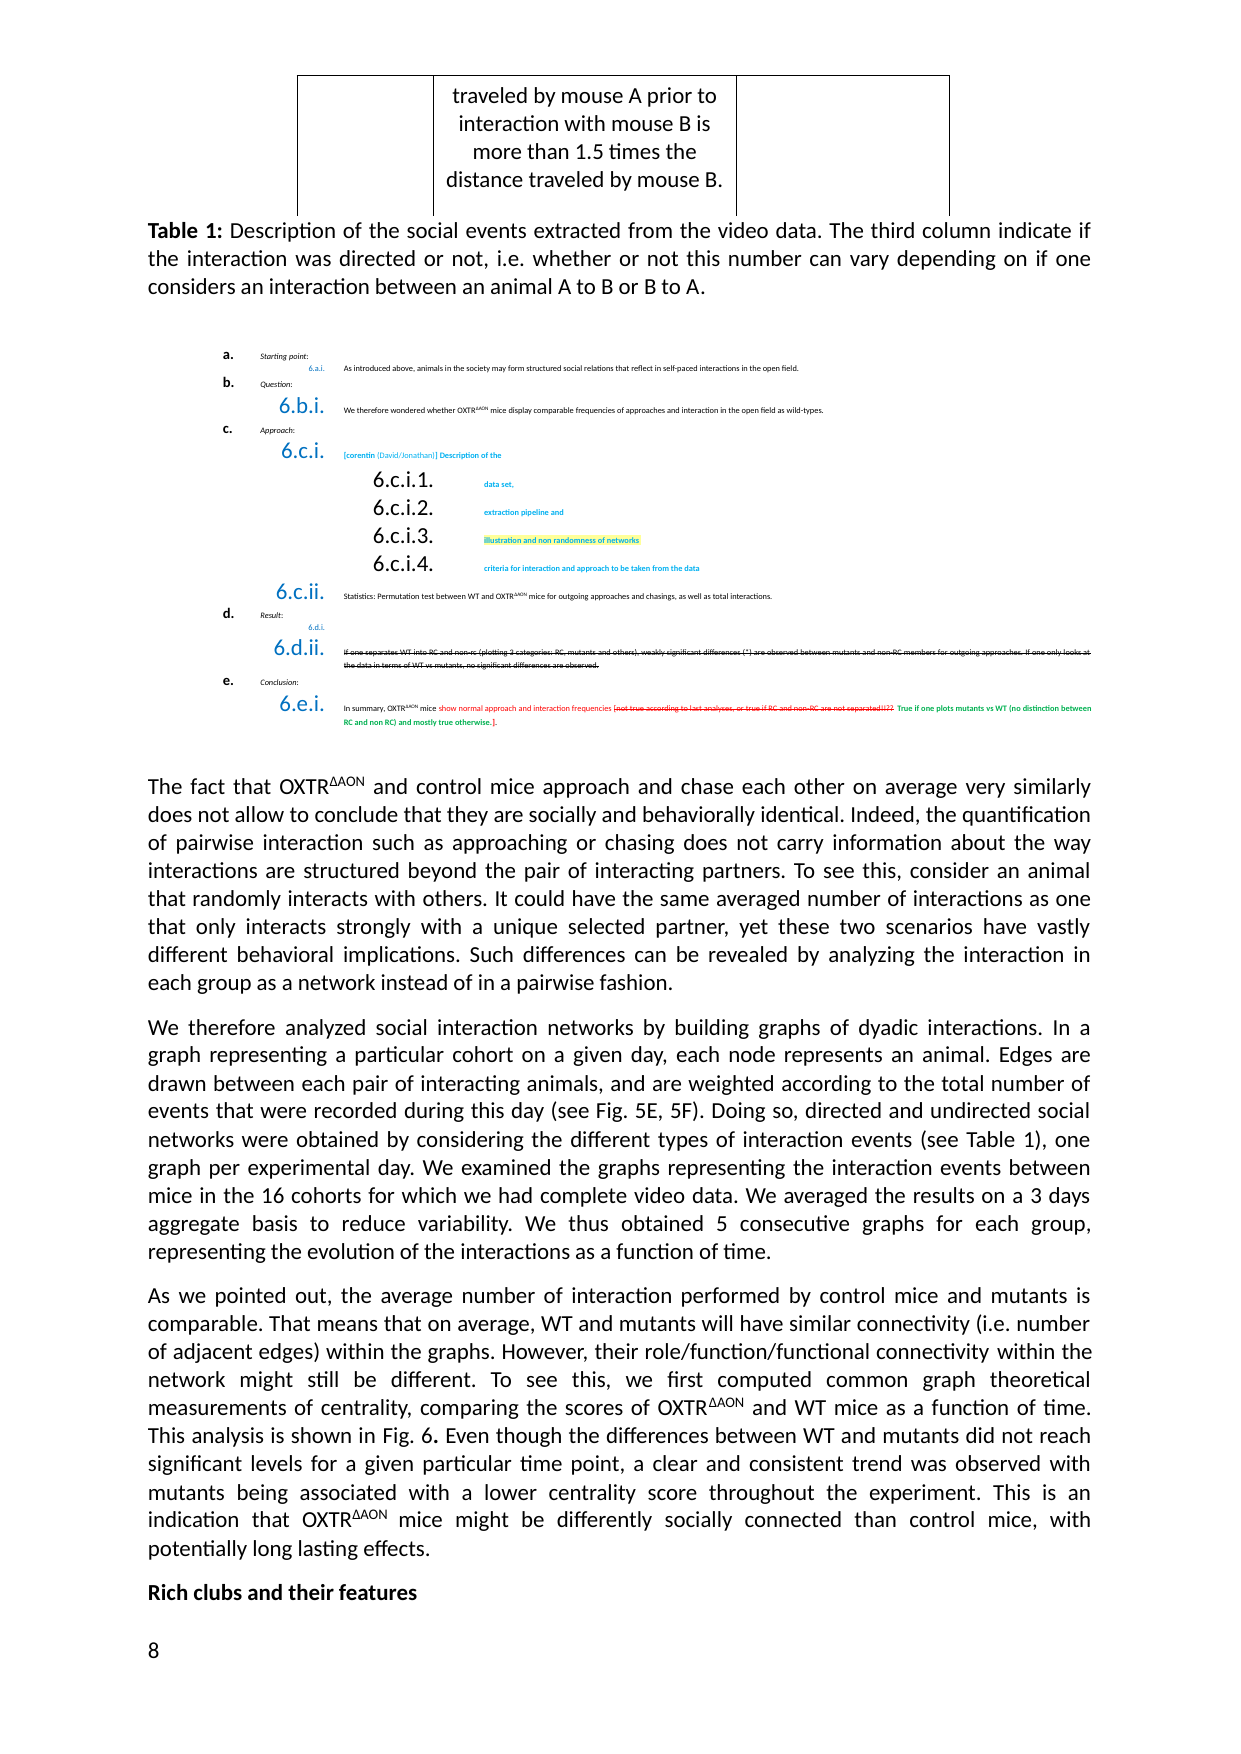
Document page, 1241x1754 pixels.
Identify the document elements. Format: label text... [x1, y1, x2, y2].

list Approach: [223, 419, 1093, 437]
list [corentin (David/Jonathan)] Description of the [325, 437, 1093, 465]
list We therefore wondered whether OXTRΔAON mice display comparable frequencies of approaches and interaction in the open field as wild-types. [325, 391, 1093, 419]
table_cell traveled by mouse A prior to interaction with mouse B is more than 1.5 times the distance traveled by mouse B. [434, 76, 736, 216]
list data set, [373, 465, 1093, 493]
list If one separates WT into RC and non-rc (plotting 3 categories: RC, mutants and others), weakly significant differences (*) are observed between mutants and non-RC members for outgoing approaches. If one only looks at the data in terms of WT vs mutants, no significant differences are observed. [325, 633, 1093, 671]
list Result: [223, 605, 1093, 623]
list In summary, OXTRΔAON mice show normal approach and interaction frequencies [not true according to last analyses, or true if RC and non-RC are not separated!!?? True if one plots mutants vs WT (no distinction between RC and non RC) and mostly true otherwise.]. [325, 689, 1093, 727]
table_cell [298, 76, 433, 216]
list criteria for interaction and approach to be taken from the data [373, 549, 1093, 577]
list Starting point: [223, 345, 1093, 363]
list Table 1: Description of the social events extracted from the video data. The third column indicate if the interaction was directed or not, i.e. whether or not this number can vary depending on if one considers an interaction between an animal A to B or B to A. [148, 216, 1093, 300]
text As we pointed out, the average number of interaction performed by control mice and mutants is comparable. That means that on average, WT and mutants will have similar connectivity (i.e. number of adjacent edges) within the graphs. However, their role/function/functional connectivity within the network might still be different. To see this, we first computed common graph theoretical measurements of centrality, comparing the scores of OXTRΔAON and WT mice as a function of time. This analysis is shown in Fig. 6. Even though the differences between WT and mutants did not reach significant levels for a given particular time point, a clear and consistent trend was observed with mutants being associated with a lower centrality score throughout the experiment. This is an indication that OXTRΔAON mice might be differently socially connected than control mice, with potentially long lasting effects. [148, 1281, 1093, 1562]
list extraction pipeline and [373, 493, 1093, 521]
list As introduced above, animals in the society may form structured social relations that reflect in self-paced interactions in the open field. [325, 363, 1093, 373]
list illustration and non randomness of networks [373, 521, 1093, 549]
text The fact that OXTRΔAON and control mice approach and chase each other on average very similarly does not allow to conclude that they are socially and behaviorally identical. Indeed, the quantification of pairwise interaction such as approaching or chasing does not carry information about the way interactions are structured beyond the pair of interacting partners. To see this, consider an animal that randomly interacts with others. It could have the same averaged number of interactions as one that only interacts strongly with a unique selected partner, yet these two scenarios have vastly different behavioral implications. Such differences can be revealed by analyzing the interaction in each group as a network instead of in a pairwise fashion. [148, 772, 1093, 996]
list Conclusion: [223, 671, 1093, 689]
text Rich clubs and their features [148, 1578, 1093, 1606]
text We therefore analyzed social interaction networks by building graphs of dyadic interactions. In a graph representing a particular cohort on a given day, each node represents an animal. Edges are drawn between each pair of interacting animals, and are weighted according to the total number of events that were recorded during this day (see Fig. 5E, 5F). Doing so, directed and undirected social networks were obtained by considering the different types of interaction events (see Table 1), one graph per experimental day. We examined the graphs representing the interaction events between mice in the 16 cohorts for which we had complete video data. We averaged the results on a 3 days aggregate basis to reduce variability. We thus obtained 5 consecutive graphs for each group, representing the evolution of the interactions as a function of time. [148, 1013, 1093, 1265]
table_cell [737, 76, 949, 216]
list Question: [223, 373, 1093, 391]
list Statistics: Permutation test between WT and OXTRΔAON mice for outgoing approaches and chasings, as well as total interactions. [325, 577, 1093, 605]
